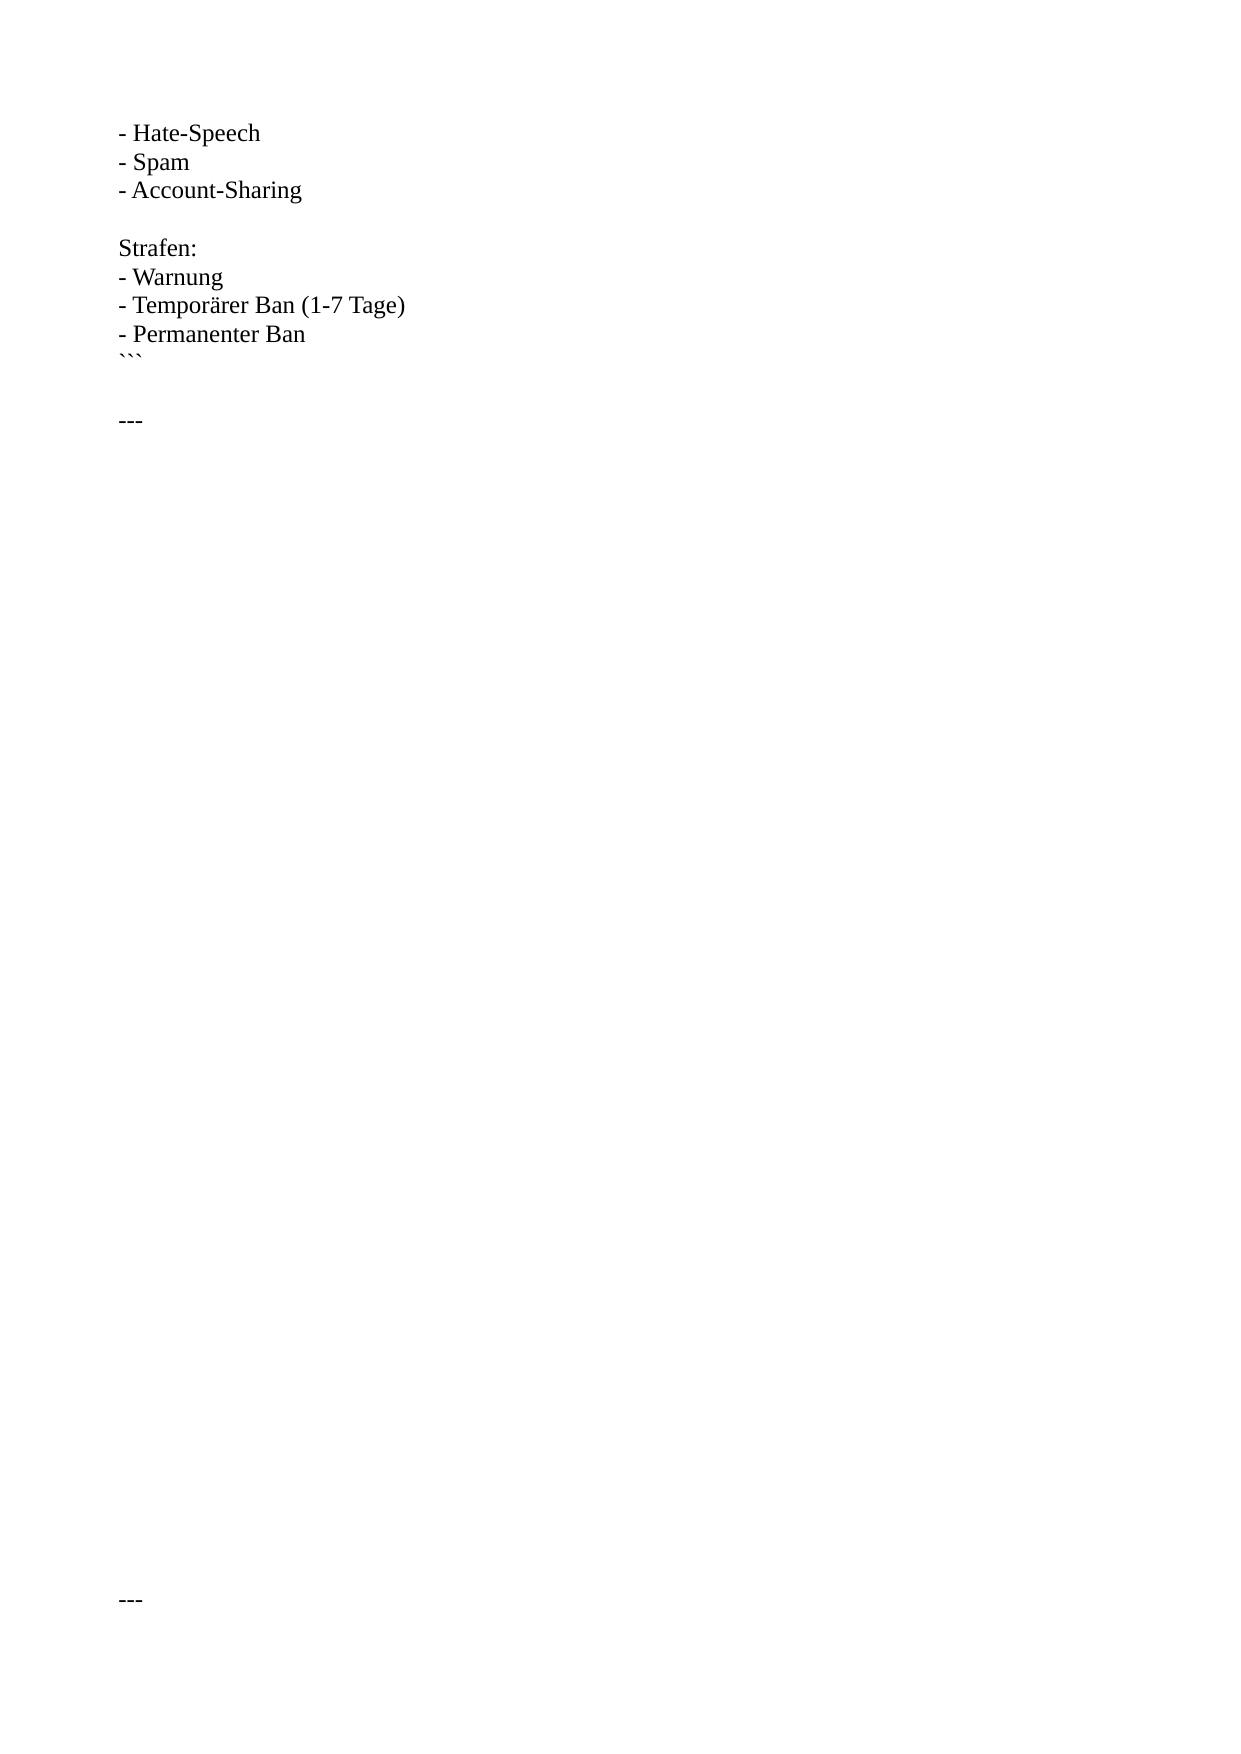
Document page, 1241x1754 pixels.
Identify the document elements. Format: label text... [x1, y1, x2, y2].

text - Hate-Speech - Spam - Account-Sharing Strafen: - Warnung - Temporärer Ban (1-7 Tage) - Permanenter Ban ``` --- [118, 118, 1122, 463]
